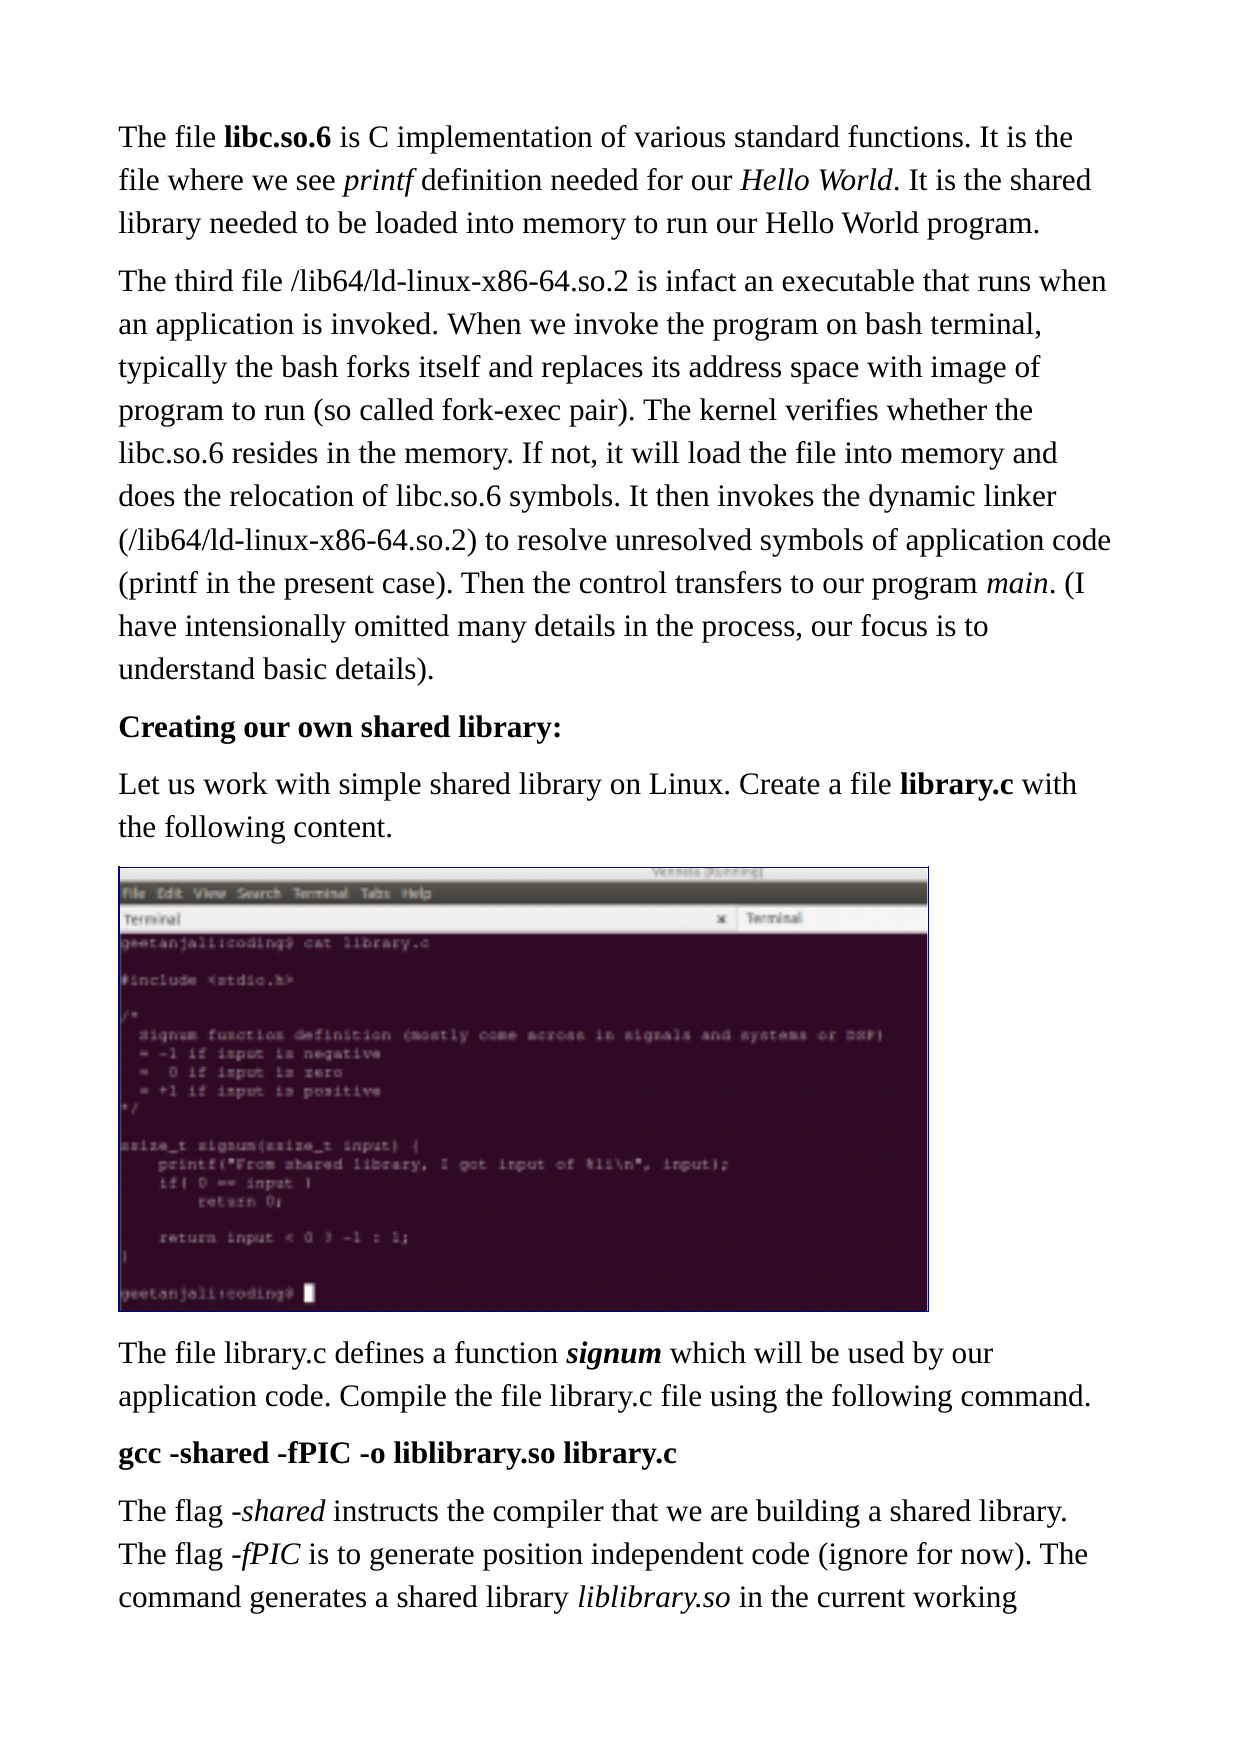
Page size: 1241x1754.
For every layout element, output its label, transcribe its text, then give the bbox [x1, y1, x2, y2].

text Creating our own shared library: [118, 708, 1122, 744]
text The file library.c defines a function signum which will be used by our application code. Compile the file library.c file using the following command. [118, 1334, 1122, 1413]
text The flag -shared instructs the compiler that we are building a shared library. The flag -fPIC is to generate position independent code (ignore for now). The command generates a shared library liblibrary.so in the current working [118, 1492, 1122, 1615]
text The file libc.so.6 is C implementation of various standard functions. It is the file where we see printf definition needed for our Hello World. It is the shared library needed to be loaded into memory to run our Hello World program. [118, 118, 1122, 240]
picture [120, 868, 928, 1311]
text The third file /lib64/ld-linux-x86-64.so.2 is infact an executable that runs when an application is invoked. When we invoke the program on bash terminal, typically the bash forks itself and replaces its address space with image of program to run (so called fork-exec pair). The kernel verifies whether the libc.so.6 resides in the memory. If not, it will load the file into memory and does the relocation of libc.so.6 symbols. It then invokes the dynamic linker (/lib64/ld-linux-x86-64.so.2) to resolve unresolved symbols of application code (printf in the present case). Then the control transfers to our program main. (I have intensionally omitted many details in the process, our focus is to understand basic details). [118, 262, 1122, 686]
text gcc -shared -fPIC -o liblibrary.so library.c [118, 1435, 1122, 1471]
text Let us work with simple shared library on Linux. Create a file library.c with the following content. [118, 766, 1122, 845]
